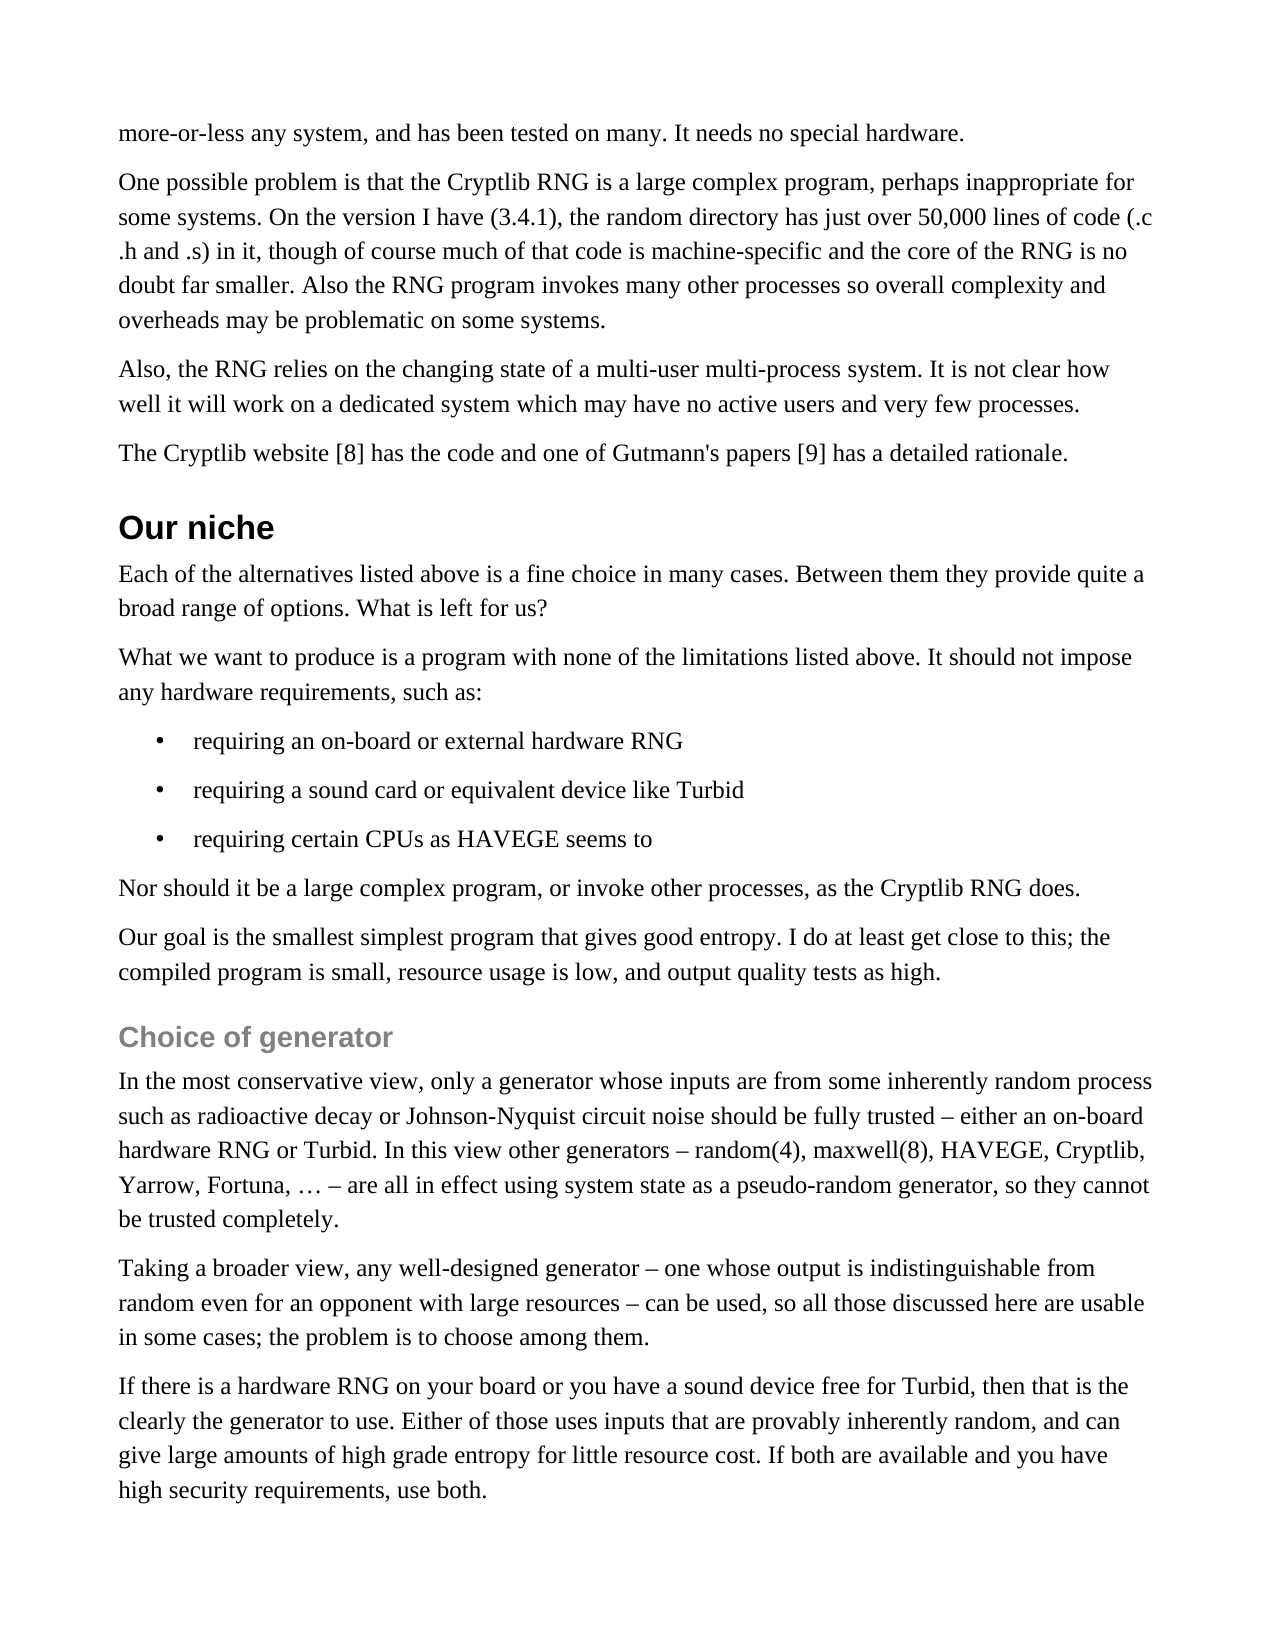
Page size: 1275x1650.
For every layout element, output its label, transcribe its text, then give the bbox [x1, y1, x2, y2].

text What we want to produce is a program with none of the limitations listed above. It should not impose any hardware requirements, such as: [118, 642, 1157, 706]
text Each of the alternatives listed above is a fine choice in many cases. Between them they provide quite a broad range of options. What is left for us? [118, 559, 1157, 622]
subtitle Choice of generator [118, 1020, 1157, 1054]
text Nor should it be a large complex program, or invoke other processes, as the Cryptlib RNG does. [118, 873, 1157, 902]
list requiring an on-board or external hardware RNG [156, 726, 1157, 754]
text One possible problem is that the Cryptlib RNG is a large complex program, perhaps inappropriate for some systems. On the version I have (3.4.1), the random directory has just over 50,000 lines of code (.c .h and .s) in it, though of course much of that code is machine-specific and the core of the RNG is no doubt far smaller. Also the RNG program invokes many other processes so overall complexity and overheads may be problematic on some systems. [118, 167, 1157, 334]
text If there is a hardware RNG on your board or you have a sound device free for Turbid, then that is the clearly the generator to use. Either of those uses inputs that are provably inherently random, and can give large amounts of high grade entropy for little resource cost. If both are available and you have high security requirements, use both. [118, 1371, 1157, 1503]
text Taking a broader view, any well-designed generator – one whose output is indistinguishable from random even for an opponent with large resources – can be used, so all those discussed here are usable in some cases; the problem is to choose among them. [118, 1253, 1157, 1351]
text In the most conservative view, only a generator whose inputs are from some inherently random process such as radioactive decay or Johnson-Nyquist circuit noise should be fully trusted – either an on-board hardware RNG or Turbid. In this view other generators – random(4), maxwell(8), HAVEGE, Cryptlib, Yarrow, Fortuna, … – are all in effect using system state as a pseudo-random generator, so they cannot be trusted completely. [118, 1066, 1157, 1233]
text more-or-less any system, and has been tested on many. It needs no special hardware. [118, 118, 1157, 147]
text Also, the RNG relies on the changing state of a multi-user multi-process system. It is not clear how well it will work on a dedicated system which may have no active users and very few processes. [118, 354, 1157, 417]
text The Cryptlib website [8] has the code and one of Gutmann's papers [9] has a detailed rationale. [118, 438, 1157, 466]
list requiring certain CPUs as HAVEGE seems to [156, 824, 1157, 853]
text Our goal is the smallest simplest program that gives good entropy. I do at least get close to this; the compiled program is small, resource usage is low, and output quality tests as high. [118, 922, 1157, 985]
list requiring a sound card or equivalent device like Turbid [156, 775, 1157, 804]
subtitle Our niche [118, 508, 1157, 546]
